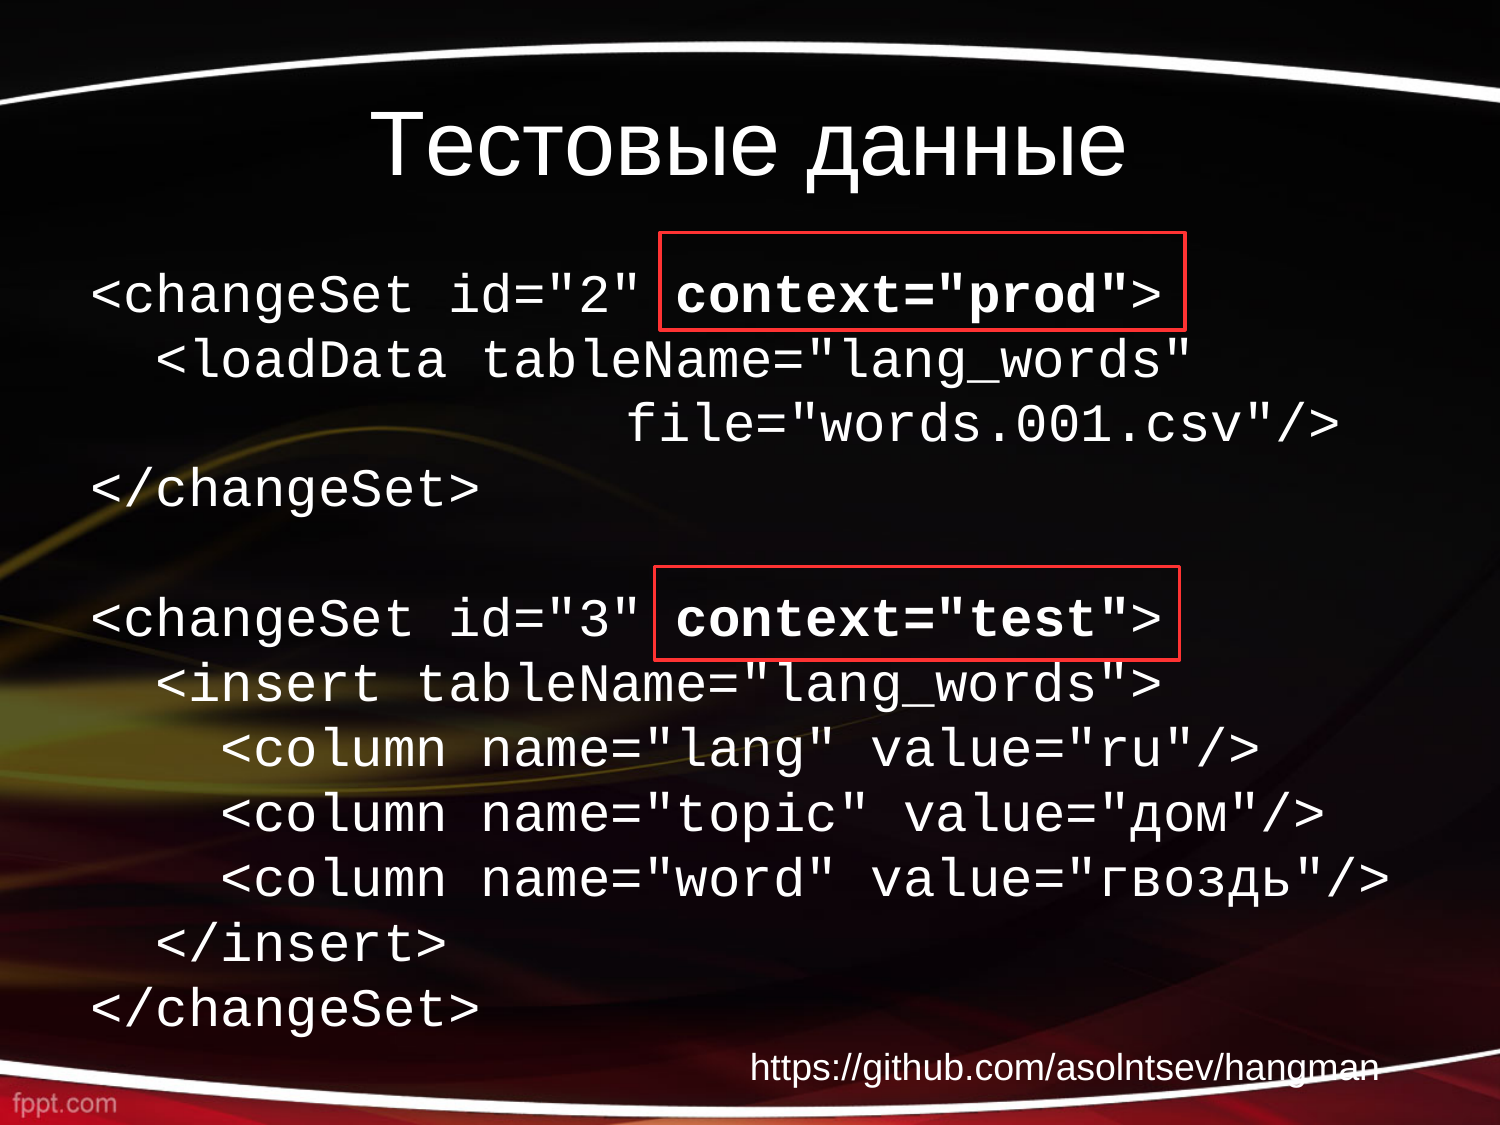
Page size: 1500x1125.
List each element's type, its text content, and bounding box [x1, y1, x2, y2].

text_box <changeSet id="2" context="prod"> <loadData tableName="lang_words" file="words.001.csv"/> </changeSet> [662, 250, 1183, 328]
text_box <changeSet id="2" context="prod"> <loadData tableName="lang_words" file="words.001.csv"/> </changeSet> [10, 250, 1356, 526]
title Тестовые данные [75, 45, 1426, 233]
text_box https://github.com/asolntsev/hangman [735, 1035, 1397, 1096]
text_box <changeSet id="3" context="test"> <insert tableName="lang_words"> <column name="lang" value="ru"/> <column name="topic" value="дом"/> <column name="word" value="гвоздь"/> </insert> </changeSet> [10, 575, 1406, 1045]
text_box <changeSet id="3" context="test"> <insert tableName="lang_words"> <column name="lang" value="ru"/> <column name="topic" value="дом"/> <column name="word" value="гвоздь"/> </insert> </changeSet> [656, 575, 1178, 658]
picture [0, 0, 1500, 1125]
